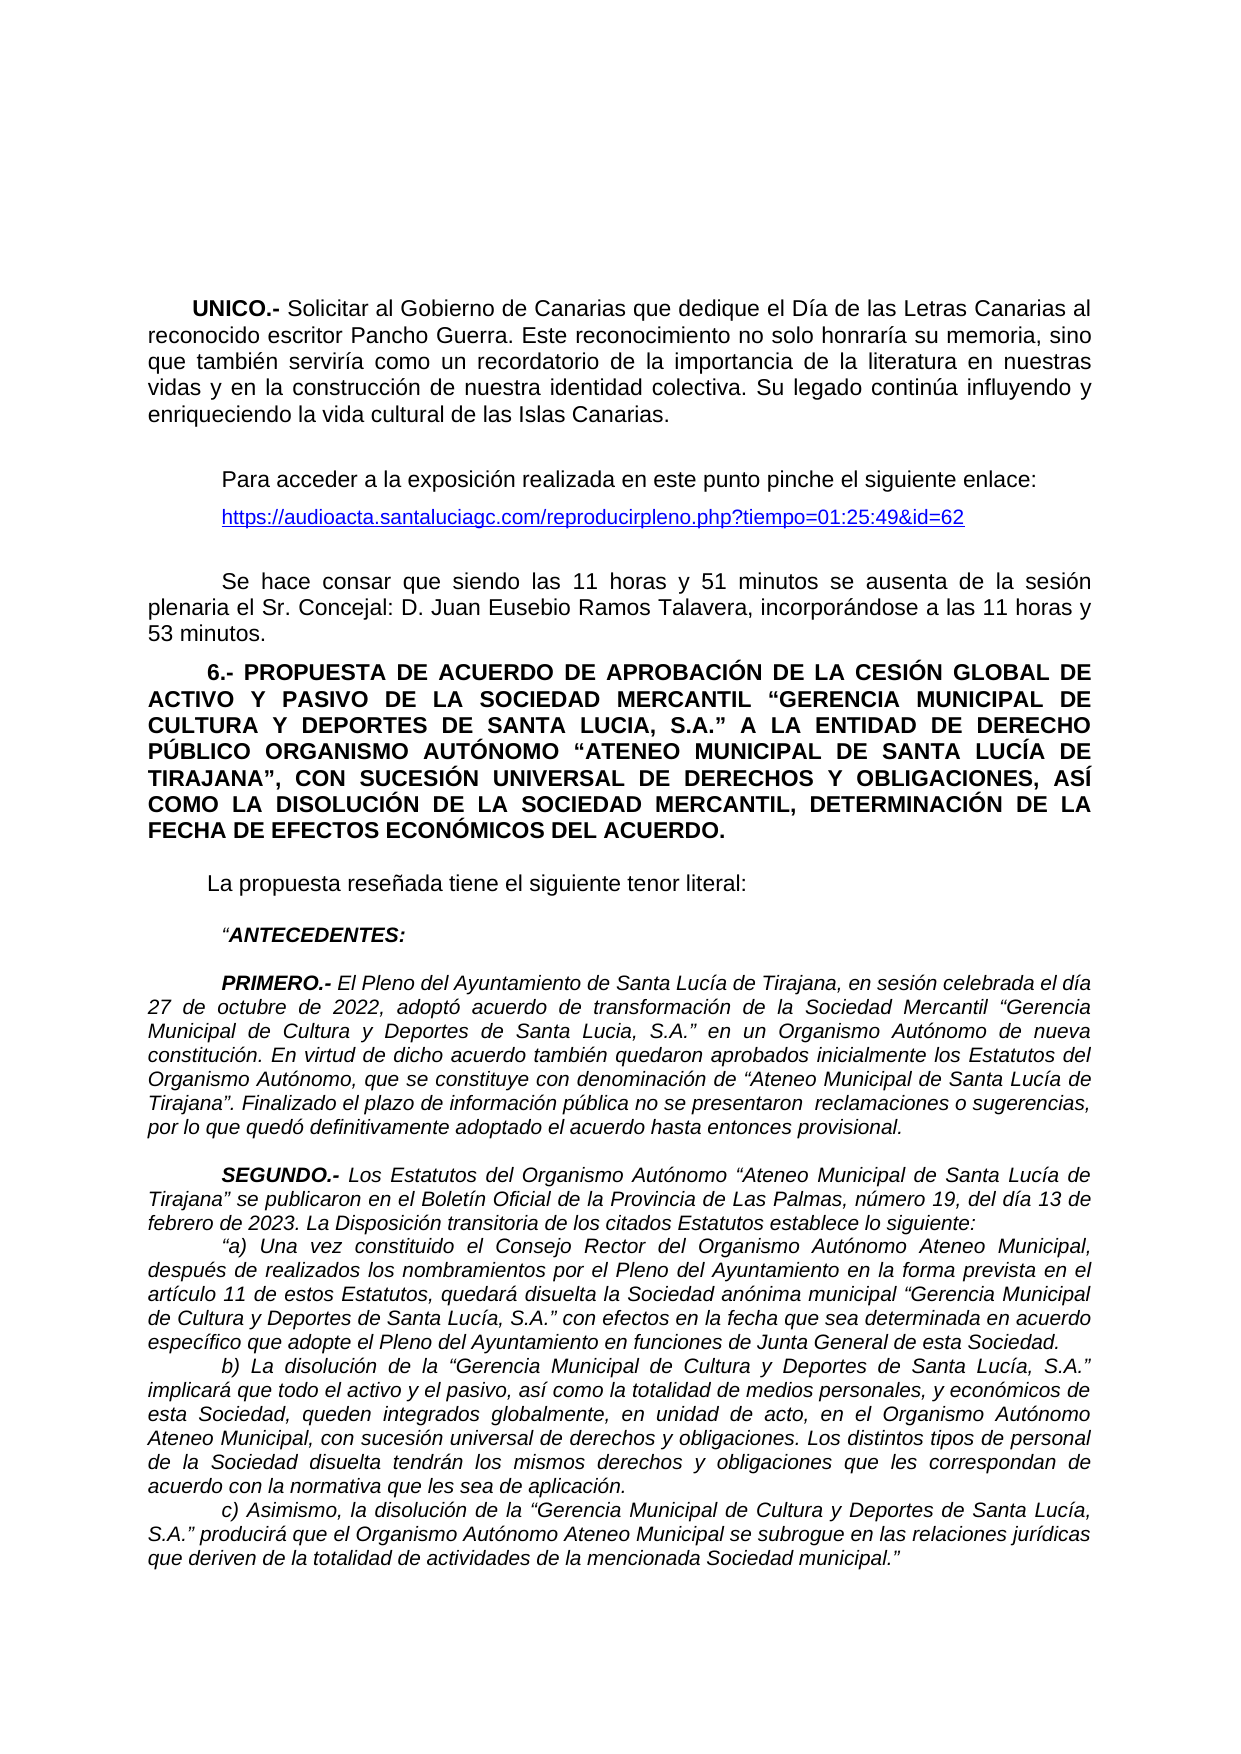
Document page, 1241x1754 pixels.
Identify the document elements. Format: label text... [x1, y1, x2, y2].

text https://audioacta.santaluciagc.com/reproducirpleno.php?tiempo=01:25:49&id=62 [148, 505, 1092, 529]
text “ANTECEDENTES: [221, 923, 1092, 947]
list 6.- PROPUESTA DE ACUERDO DE APROBACIÓN DE LA CESIÓN GLOBAL DE ACTIVO Y PASIVO DE LA SOCIEDAD MERCANTIL “GERENCIA MUNICIPAL DE CULTURA Y DEPORTES DE SANTA LUCIA, S.A.” A LA ENTIDAD DE DERECHO PÚBLICO ORGANISMO AUTÓNOMO “ATENEO MUNICIPAL DE SANTA LUCÍA DE TIRAJANA”, CON SUCESIÓN UNIVERSAL DE DERECHOS Y OBLIGACIONES, ASÍ COMO LA DISOLUCIÓN DE LA SOCIEDAD MERCANTIL, DETERMINACIÓN DE LA FECHA DE EFECTOS ECONÓMICOS DEL ACUERDO. [148, 659, 1092, 844]
text “a) Una vez constituido el Consejo Rector del Organismo Autónomo Ateneo Municipal, después de realizados los nombramientos por el Pleno del Ayuntamiento en la forma prevista en el artículo 11 de estos Estatutos, quedará disuelta la Sociedad anónima municipal “Gerencia Municipal de Cultura y Deportes de Santa Lucía, S.A.” con efectos en la fecha que sea determinada en acuerdo específico que adopte el Pleno del Ayuntamiento en funciones de Junta General de esta Sociedad. [148, 1234, 1092, 1354]
text Se hace consar que siendo las 11 horas y 51 minutos se ausenta de la sesión plenaria el Sr. Concejal: D. Juan Eusebio Ramos Talavera, incorporándose a las 11 horas y 53 minutos. [148, 568, 1092, 647]
text SEGUNDO.- Los Estatutos del Organismo Autónomo “Ateneo Municipal de Santa Lucía de Tirajana” se publicaron en el Boletín Oficial de la Provincia de Las Palmas, número 19, del día 13 de febrero de 2023. La Disposición transitoria de los citados Estatutos establece lo siguiente: [148, 1162, 1092, 1234]
text PRIMERO.- El Pleno del Ayuntamiento de Santa Lucía de Tirajana, en sesión celebrada el día 27 de octubre de 2022, adoptó acuerdo de transformación de la Sociedad Mercantil “Gerencia Municipal de Cultura y Deportes de Santa Lucia, S.A.” en un Organismo Autónomo de nueva constitución. En virtud de dicho acuerdo también quedaron aprobados inicialmente los Estatutos del Organismo Autónomo, que se constituye con denominación de “Ateneo Municipal de Santa Lucía de Tirajana”. Finalizado el plazo de información pública no se presentaron reclamaciones o sugerencias, por lo que quedó definitivamente adoptado el acuerdo hasta entonces provisional. [148, 971, 1092, 1138]
text c) Asimismo, la disolución de la “Gerencia Municipal de Cultura y Deportes de Santa Lucía, S.A.” producirá que el Organismo Autónomo Ateneo Municipal se subrogue en las relaciones jurídicas que deriven de la totalidad de actividades de la mencionada Sociedad municipal.” [148, 1498, 1092, 1570]
text La propuesta reseñada tiene el siguiente tenor literal: [148, 870, 1092, 896]
text b) La disolución de la “Gerencia Municipal de Cultura y Deportes de Santa Lucía, S.A.” implicará que todo el activo y el pasivo, así como la totalidad de medios personales, y económicos de esta Sociedad, queden integrados globalmente, en unidad de acto, en el Organismo Autónomo Ateneo Municipal, con sucesión universal de derechos y obligaciones. Los distintos tipos de personal de la Sociedad disuelta tendrán los mismos derechos y obligaciones que les correspondan de acuerdo con la normativa que les sea de aplicación. [148, 1354, 1092, 1498]
text Para acceder a la exposición realizada en este punto pinche el siguiente enlace: [148, 466, 1092, 492]
text UNICO.- Solicitar al Gobierno de Canarias que dedique el Día de las Letras Canarias al reconocido escritor Pancho Guerra. Este reconocimiento no solo honraría su memoria, sino que también serviría como un recordatorio de la importancia de la literatura en nuestras vidas y en la construcción de nuestra identidad colectiva. Su legado continúa influyendo y enriqueciendo la vida cultural de las Islas Canarias. [148, 295, 1092, 427]
